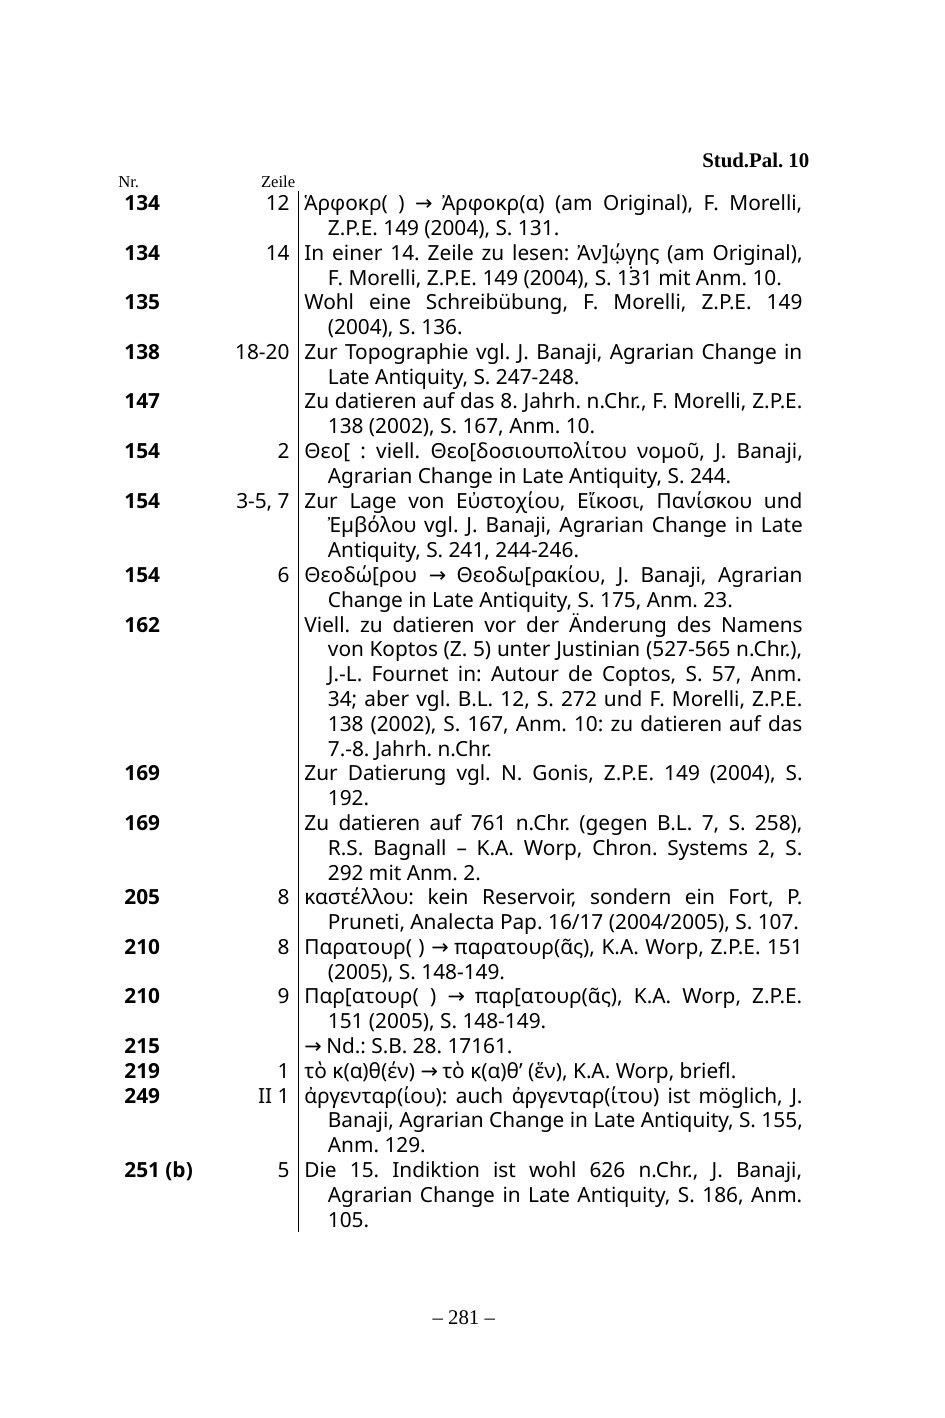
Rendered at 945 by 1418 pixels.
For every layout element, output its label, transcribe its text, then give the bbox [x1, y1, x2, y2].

table_cell Viell. zu datieren vor der Änderung des Namens von Koptos (Z. 5) unter Justinian (527-565 n.Chr.), J.-L. Fournet in: Autour de Coptos, S. 57, Anm. 34; aber vgl. B.L. 12, S. 272 und F. Morelli, Z.P.E. 138 (2002), S. 167, Anm. 10: zu datieren auf das 7.-8. Jahrh. n.Chr. [299, 612, 809, 761]
table_cell 205 [118, 885, 207, 934]
table_cell 6 [207, 563, 298, 612]
table_cell 162 [118, 612, 207, 761]
table_cell 251 (b) [118, 1158, 207, 1232]
table_cell Θεο[ : viell. Θεο[δοσιουπολίτου νομοῦ, J. Banaji, Agrarian Change in Late Antiquity, S. 244. [299, 439, 809, 488]
table_cell ἀργενταρ(ίου): auch ἀργενταρ(ίτου) ist möglich, J. Banaji, Agrarian Change in Late Antiquity, S. 155, Anm. 129. [299, 1083, 809, 1158]
table_cell 169 [118, 811, 207, 885]
table_cell 14 [207, 240, 298, 290]
table_cell 147 [118, 389, 207, 439]
table_cell 18-20 [207, 340, 298, 389]
table_cell 134 [118, 240, 207, 290]
table_cell → Nd.: S.B. 28. 17161. [299, 1034, 809, 1058]
table_cell 219 [118, 1059, 207, 1083]
table_cell 8 [207, 885, 298, 934]
table_cell Zur Topographie vgl. J. Banaji, Agrarian Change in Late Antiquity, S. 247-248. [299, 340, 809, 389]
table_cell [207, 290, 298, 339]
table_cell Παρ[ατουρ( ) → παρ[ατουρ(ᾶς), K.A. Worp, Z.P.E. 151 (2005), S. 148-149. [299, 984, 809, 1034]
table_cell In einer 14. Zeile zu lesen: Ἀν]ώ̣γ̣ης (am Original), F. Morelli, Z.P.E. 149 (2004), S. 131 mit Anm. 10. [299, 240, 809, 290]
table_cell 169 [118, 761, 207, 811]
table_cell 154 [118, 563, 207, 612]
table_cell 9 [207, 984, 298, 1034]
table_cell Wohl eine Schreibübung, F. Morelli, Z.P.E. 149 (2004), S. 136. [299, 290, 809, 339]
table_cell 134 [118, 191, 207, 240]
table_cell 210 [118, 935, 207, 984]
table_cell καστέλλου: kein Reservoir, sondern ein Fort, P. Pruneti, Analecta Pap. 16/17 (2004/2005), S. 107. [299, 885, 809, 934]
table_cell Θεοδώ[ρου → Θεοδω[ρακίου, J. Banaji, Agrarian Change in Late Antiquity, S. 175, Anm. 23. [299, 563, 809, 612]
table_cell Zur Datierung vgl. N. Gonis, Z.P.E. 149 (2004), S. 192. [299, 761, 809, 811]
table_cell Zu datieren auf 761 n.Chr. (gegen B.L. 7, S. 258), R.S. Bagnall – K.A. Worp, Chron. Systems 2, S. 292 mit Anm. 2. [299, 811, 809, 885]
table_cell Zur Lage von Εὐστοχίου, Εἴκοσι, Πανίσκου und Ἐμβόλου vgl. J. Banaji, Agrarian Change in Late Antiquity, S. 241, 244-246. [299, 488, 809, 563]
table_cell τὸ κ(α)θ(έν) → τὸ κ(α)θ’ (ἕν), K.A. Worp, briefl. [299, 1059, 809, 1083]
table_cell [207, 1034, 298, 1058]
table_cell [207, 612, 298, 761]
table_cell 154 [118, 488, 207, 563]
table_cell Die 15. Indiktion ist wohl 626 n.Chr., J. Banaji, Agrarian Change in Late Antiquity, S. 186, Anm. 105. [299, 1158, 809, 1232]
table_cell 2 [207, 439, 298, 488]
table_cell [207, 811, 298, 885]
table_cell 8 [207, 935, 298, 984]
table_cell [207, 389, 298, 439]
table_cell 3-5, 7 [207, 488, 298, 563]
table_cell 215 [118, 1034, 207, 1058]
table_cell 138 [118, 340, 207, 389]
table_cell 249 [118, 1083, 207, 1158]
table_cell 154 [118, 439, 207, 488]
table_cell Ἁρφοκρ( ) → Ἀρφοκρ(α) (am Original), F. Morelli, Z.P.E. 149 (2004), S. 131. [299, 191, 809, 240]
table_cell 5 [207, 1158, 298, 1232]
table_cell Παρατουρ( ) → παρατουρ(ᾶς), K.A. Worp, Z.P.E. 151 (2005), S. 148-149. [299, 935, 809, 984]
table_cell 135 [118, 290, 207, 339]
table_cell Zu datieren auf das 8. Jahrh. n.Chr., F. Morelli, Z.P.E. 138 (2002), S. 167, Anm. 10. [299, 389, 809, 439]
table_cell II 1 [207, 1083, 298, 1158]
table_cell 1 [207, 1059, 298, 1083]
table_cell [207, 761, 298, 811]
table_cell 12 [207, 191, 298, 240]
table_cell 210 [118, 984, 207, 1034]
